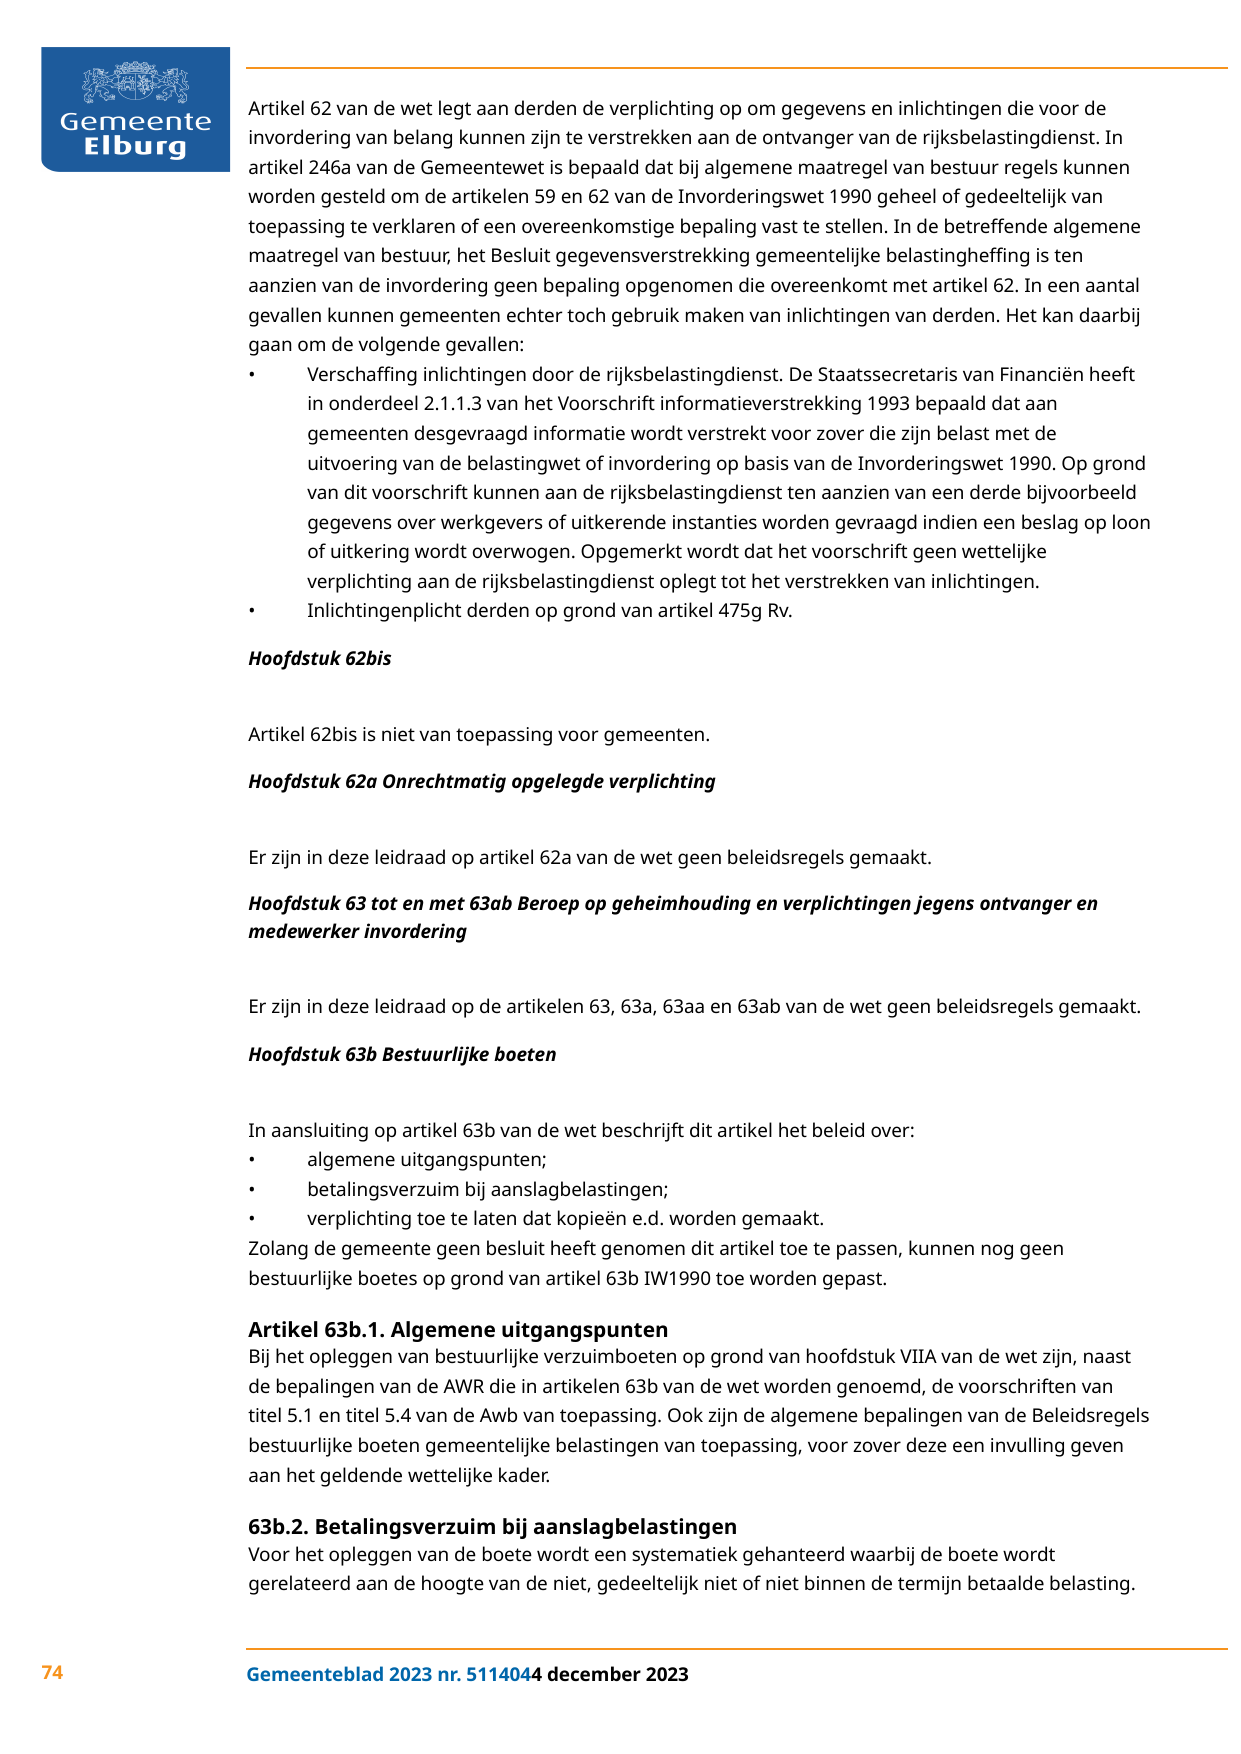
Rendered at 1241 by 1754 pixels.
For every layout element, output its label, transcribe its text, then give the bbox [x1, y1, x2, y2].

text Artikel 62bis is niet van toepassing voor gemeenten. [248, 721, 1152, 747]
text Hoofdstuk 62a Onrechtmatig opgelegde verplichting [248, 767, 1152, 795]
list verplichting toe te laten dat kopieën e.d. worden gemaakt. [248, 1206, 1152, 1231]
list Inlichtingenplicht derden op grond van artikel 475g Rv. [248, 598, 1152, 623]
text Zolang de gemeente geen besluit heeft genomen dit artikel toe te passen, kunnen nog geen bestuurlijke boetes op grond van artikel 63b IW1990 toe worden gepast. [248, 1235, 1152, 1290]
text Artikel 62 van de wet legt aan derden de verplichting op om gegevens en inlichtingen die voor de invordering van belang kunnen zijn te verstrekken aan de ontvanger van de rijksbelastingdienst. In artikel 246a van de Gemeentewet is bepaald dat bij algemene maatregel van bestuur regels kunnen worden gesteld om de artikelen 59 en 62 van de Invorderingswet 1990 geheel of gedeeltelijk van toepassing te verklaren of een overeenkomstige bepaling vast te stellen. In de betreffende algemene maatregel van bestuur, het Besluit gegevensverstrekking gemeentelijke belastingheffing is ten aanzien van de invordering geen bepaling opgenomen die overeenkomt met artikel 62. In een aantal gevallen kunnen gemeenten echter toch gebruik maken van inlichtingen van derden. Het kan daarbij gaan om de volgende gevallen: [248, 95, 1152, 357]
text Hoofdstuk 62bis [248, 643, 1152, 672]
text Er zijn in deze leidraad op artikel 62a van de wet geen beleidsregels gemaakt. [248, 844, 1152, 870]
text Hoofdstuk 63b Bestuurlijke boeten [248, 1039, 1152, 1067]
text 63b.2. Betalingsverzuim bij aanslagbelastingen [248, 1512, 1152, 1541]
text In aansluiting op artikel 63b van de wet beschrijft dit artikel het beleid over: [248, 1117, 1152, 1142]
text Er zijn in deze leidraad op de artikelen 63, 63a, 63aa en 63ab van de wet geen beleidsregels gemaakt. [248, 993, 1152, 1019]
picture [41, 47, 231, 172]
text Hoofdstuk 63 tot en met 63ab Beroep op geheimhouding en verplichtingen jegens ontvanger en medewerker invordering [248, 890, 1152, 944]
text Voor het opleggen van de boete wordt een systematiek gehanteerd waarbij de boete wordt gerelateerd aan de hoogte van de niet, gedeeltelijk niet of niet binnen de termijn betaalde belasting. [248, 1541, 1152, 1596]
list Verschaffing inlichtingen door de rijksbelastingdienst. De Staatssecretaris van Financiën heeft in onderdeel 2.1.1.3 van het Voorschrift informatieverstrekking 1993 bepaald dat aan gemeenten desgevraagd informatie wordt verstrekt voor zover die zijn belast met de uitvoering van de belastingwet of invordering op basis van de Invorderingswet 1990. Op grond van dit voorschrift kunnen aan de rijksbelastingdienst ten aanzien van een derde bijvoorbeeld gegevens over werkgevers of uitkerende instanties worden gevraagd indien een beslag op loon of uitkering wordt overwogen. Opgemerkt wordt dat het voorschrift geen wettelijke verplichting aan de rijksbelastingdienst oplegt tot het verstrekken van inlichtingen. [248, 361, 1152, 594]
text Artikel 63b.1. Algemene uitgangspunten [248, 1315, 1152, 1343]
list betalingsverzuim bij aanslagbelastingen; [248, 1176, 1152, 1202]
text Bij het opleggen van bestuurlijke verzuimboeten op grond van hoofdstuk VIIA van de wet zijn, naast de bepalingen van de AWR die in artikelen 63b van de wet worden genoemd, de voorschriften van titel 5.1 en titel 5.4 van de Awb van toepassing. Ook zijn de algemene bepalingen van de Beleidsregels bestuurlijke boeten gemeentelijke belastingen van toepassing, voor zover deze een invulling geven aan het geldende wettelijke kader. [248, 1343, 1152, 1488]
list algemene uitgangspunten; [248, 1146, 1152, 1172]
